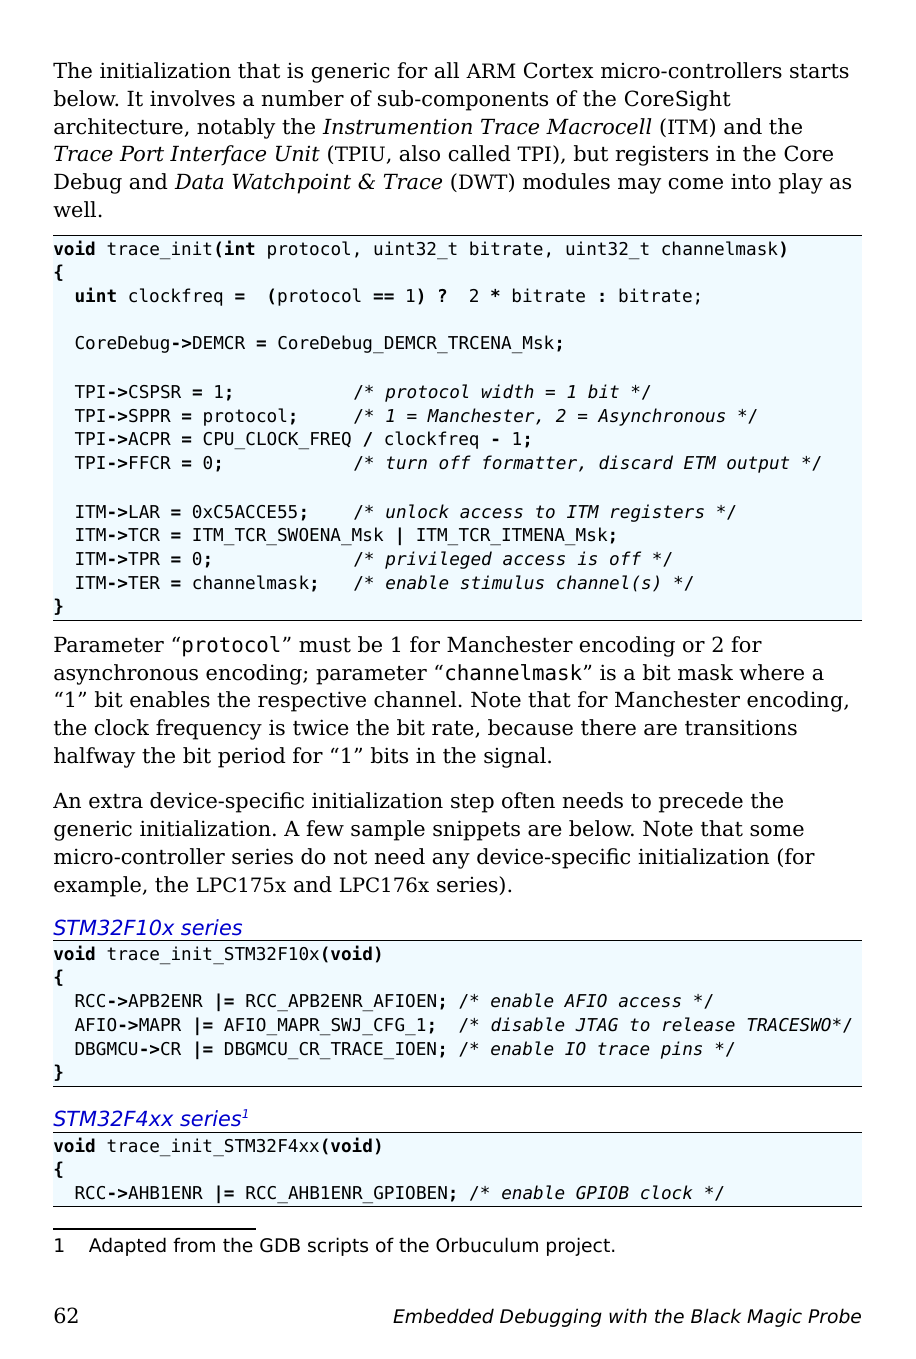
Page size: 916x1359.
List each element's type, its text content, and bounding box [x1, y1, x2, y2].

text Adapted from the GDB scripts of the Orbuculum project. [53, 1235, 862, 1257]
text DBGMCU->CR |= DBGMCU_CR_TRACE_IOEN; /* enable IO trace pins */ [53, 1034, 862, 1058]
text ITM->LAR = 0xC5ACCE55; /* unlock access to ITM registers */ [53, 498, 862, 521]
text RCC->AHB1ENR |= RCC_AHB1ENR_GPIOBEN; /* enable GPIOB clock */ [53, 1179, 862, 1206]
text { [53, 963, 862, 987]
text TPI->CSPSR = 1; /* protocol width = 1 bit */ [53, 378, 862, 402]
text void trace_init_STM32F4xx(void) [53, 1133, 862, 1155]
text ITM->TPR = 0; /* privileged access is off */ [53, 545, 862, 569]
text void trace_init_STM32F10x(void) [53, 941, 862, 963]
text CoreDebug->DEMCR = CoreDebug_DEMCR_TRCENA_Msk; [53, 329, 862, 353]
subtitle STM32F10x series [53, 916, 862, 940]
text An extra device-specific initialization step often needs to precede the generic initialization. A few sample snippets are below. Note that some micro-controller series do not need any device-specific initialization (for example, the LPC175x and LPC176x series). [53, 789, 862, 897]
text { [53, 1155, 862, 1179]
text AFIO->MAPR |= AFIO_MAPR_SWJ_CFG_1; /* disable JTAG to release TRACESWO*/ [53, 1011, 862, 1034]
text ITM->TCR = ITM_TCR_SWOENA_Msk | ITM_TCR_ITMENA_Msk; [53, 521, 862, 545]
subtitle STM32F4xx series [53, 1107, 862, 1132]
text TPI->FFCR = 0; /* turn off formatter, discard ETM output */ [53, 449, 862, 473]
text RCC->APB2ENR |= RCC_APB2ENR_AFIOEN; /* enable AFIO access */ [53, 987, 862, 1011]
text The initialization that is generic for all ARM Cortex micro-controllers starts below. It involves a number of sub-components of the CoreSight architecture, notably the Instrumention Trace Macrocell (ITM) and the Trace Port Interface Unit (TPIU, also called TPI), but registers in the Core Debug and Data Watchpoint & Trace (DWT) modules may come into play as well. [53, 59, 862, 222]
text Parameter “protocol” must be 1 for Manchester encoding or 2 for asynchronous encoding; parameter “channelmask” is a bit mask where a “1” bit enables the respective channel. Note that for Manchester encoding, the clock frequency is twice the bit rate, because there are transitions halfway the bit period for “1” bits in the signal. [53, 633, 862, 768]
text uint clockfreq = (protocol == 1) ? 2 * bitrate : bitrate; [53, 282, 862, 306]
text } [53, 592, 862, 620]
text TPI->SPPR = protocol; /* 1 = Manchester, 2 = Asynchronous */ [53, 402, 862, 425]
text ITM->TER = channelmask; /* enable stimulus channel(s) */ [53, 569, 862, 592]
text TPI->ACPR = CPU_CLOCK_FREQ / clockfreq - 1; [53, 425, 862, 449]
text { [53, 258, 862, 282]
text void trace_init(int protocol, uint32_t bitrate, uint32_t channelmask) [53, 236, 862, 258]
text } [53, 1058, 862, 1086]
